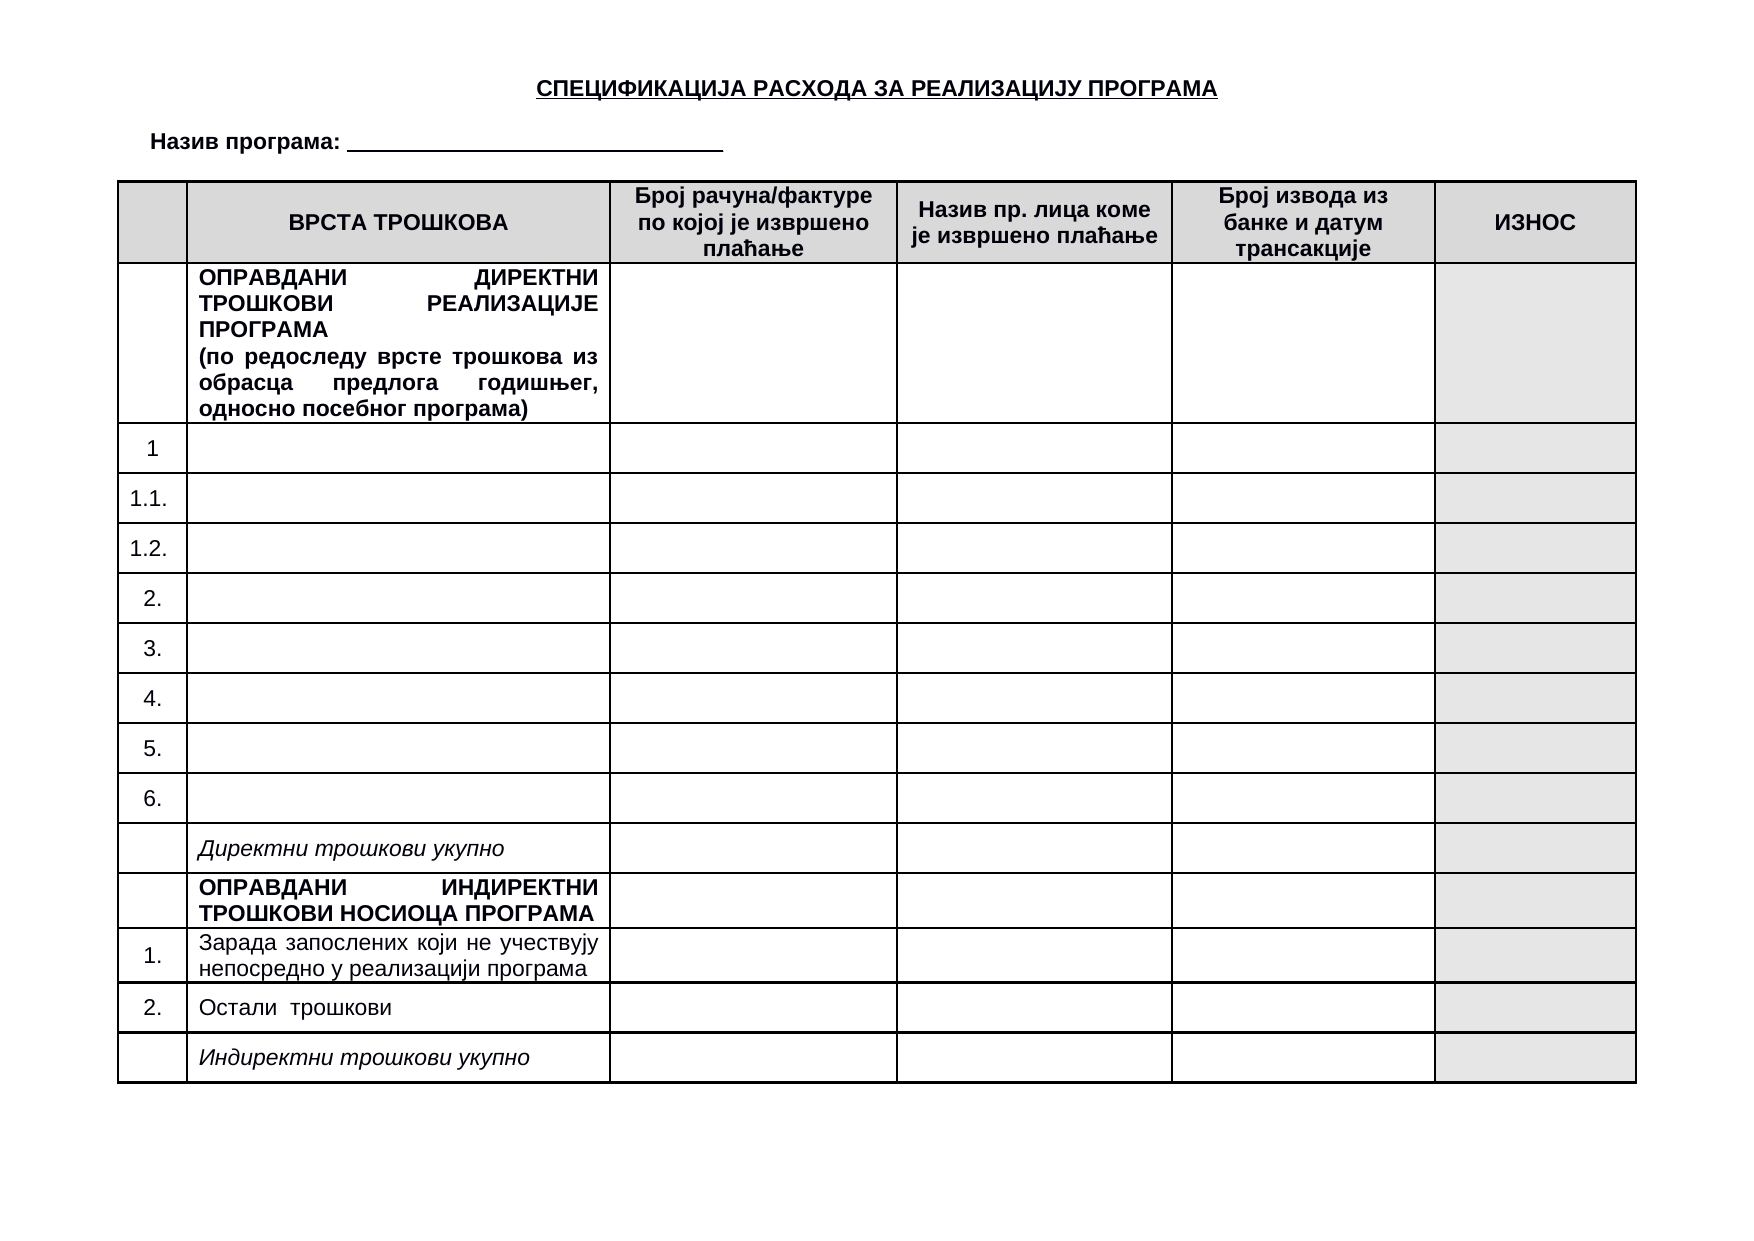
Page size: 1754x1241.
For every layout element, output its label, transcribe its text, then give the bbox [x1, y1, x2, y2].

table_cell [898, 1034, 1171, 1081]
table_cell [611, 774, 896, 822]
table_header Број рачуна/фактуре по којој је извршено плаћање [611, 183, 896, 262]
table_cell [1436, 724, 1635, 772]
table_cell [898, 874, 1171, 927]
table_cell [898, 929, 1171, 981]
table_cell [1436, 674, 1635, 722]
table_cell [1436, 574, 1635, 622]
table_cell [119, 824, 186, 872]
table_cell [1436, 984, 1635, 1031]
table_cell [898, 984, 1171, 1031]
table_cell [898, 724, 1171, 772]
table_cell [1173, 1034, 1434, 1081]
table_cell [611, 1034, 896, 1081]
table_cell 6. [119, 774, 186, 822]
table_cell [1173, 874, 1434, 927]
table_cell [188, 774, 609, 822]
table_cell [188, 524, 609, 572]
table_cell [611, 624, 896, 672]
table_cell [188, 574, 609, 622]
table_cell [898, 474, 1171, 522]
table_cell 2. [119, 984, 186, 1031]
table_cell Директни трошкови укупно [188, 824, 609, 872]
table_cell [611, 874, 896, 927]
table_header Број извода из банке и датум трансакције [1173, 183, 1434, 262]
table_cell [188, 724, 609, 772]
table_cell [898, 624, 1171, 672]
table_cell [1173, 774, 1434, 822]
table_cell 1 [119, 424, 186, 472]
table_header [119, 183, 186, 262]
table_cell [1173, 524, 1434, 572]
table_cell [188, 624, 609, 672]
table_cell [1173, 474, 1434, 522]
table_cell [898, 574, 1171, 622]
text СПЕЦИФИКАЦИЈА РАСХОДА ЗА РЕАЛИЗАЦИЈУ ПРОГРАМА [150, 75, 1604, 101]
table_cell [611, 929, 896, 981]
table_cell [1436, 874, 1635, 927]
table_cell Индиректни трошкови укупно [188, 1034, 609, 1081]
table_cell [1436, 624, 1635, 672]
table_cell [1436, 264, 1635, 422]
table_cell [188, 474, 609, 522]
table_cell [1173, 929, 1434, 981]
table_cell [1436, 774, 1635, 822]
table_cell [611, 524, 896, 572]
table_cell Остали трошкови [188, 984, 609, 1031]
table_cell [1173, 824, 1434, 872]
table_cell [1173, 674, 1434, 722]
table_cell [1436, 824, 1635, 872]
table_cell [1173, 624, 1434, 672]
table_cell [898, 674, 1171, 722]
table_cell [611, 724, 896, 772]
table_header ИЗНОС [1436, 183, 1635, 262]
table_cell ОПРАВДАНИ ИНДИРЕКТНИ ТРОШКОВИ НОСИОЦА ПРОГРАМА [188, 874, 609, 927]
table_cell [119, 1034, 186, 1081]
table_cell Зарада запослених који не учествују непосредно у реализацији програма [188, 929, 609, 981]
table_cell [611, 424, 896, 472]
table_cell [898, 264, 1171, 422]
table_cell [611, 984, 896, 1031]
table_cell 1. [119, 929, 186, 981]
table_cell [898, 524, 1171, 572]
table_cell 3. [119, 624, 186, 672]
table_cell 2. [119, 574, 186, 622]
table_cell [1173, 264, 1434, 422]
table_cell [611, 574, 896, 622]
table_cell [188, 424, 609, 472]
table_cell [119, 874, 186, 927]
table_cell [611, 474, 896, 522]
table_cell [1173, 574, 1434, 622]
table_cell [1173, 984, 1434, 1031]
table_cell 1.1. [119, 474, 186, 522]
table_cell [611, 264, 896, 422]
table_cell ОПРАВДАНИ ДИРЕКТНИ ТРОШКОВИ РЕАЛИЗАЦИЈЕ ПРОГРАМА (по редоследу врсте трошкова из обрасца предлога годишњег, односно посебног програма) [188, 264, 609, 422]
table_cell [1173, 724, 1434, 772]
table_cell [1436, 929, 1635, 981]
table_cell [1436, 1034, 1635, 1081]
table_cell 1.2. [119, 524, 186, 572]
table_cell [611, 824, 896, 872]
text Назив програма: _____________________________ [150, 128, 1604, 154]
table_cell [1436, 474, 1635, 522]
table_cell [898, 424, 1171, 472]
table_cell [898, 824, 1171, 872]
table_cell [1436, 524, 1635, 572]
table_cell [611, 674, 896, 722]
table_cell [898, 774, 1171, 822]
table_cell [119, 264, 186, 422]
table_header ВРСТА ТРОШКОВА [188, 183, 609, 262]
table_cell [188, 674, 609, 722]
table_cell [1173, 424, 1434, 472]
table_cell [1436, 424, 1635, 472]
table_cell 4. [119, 674, 186, 722]
table_cell 5. [119, 724, 186, 772]
table_header Назив пр. лица коме је извршено плаћање [898, 183, 1171, 262]
